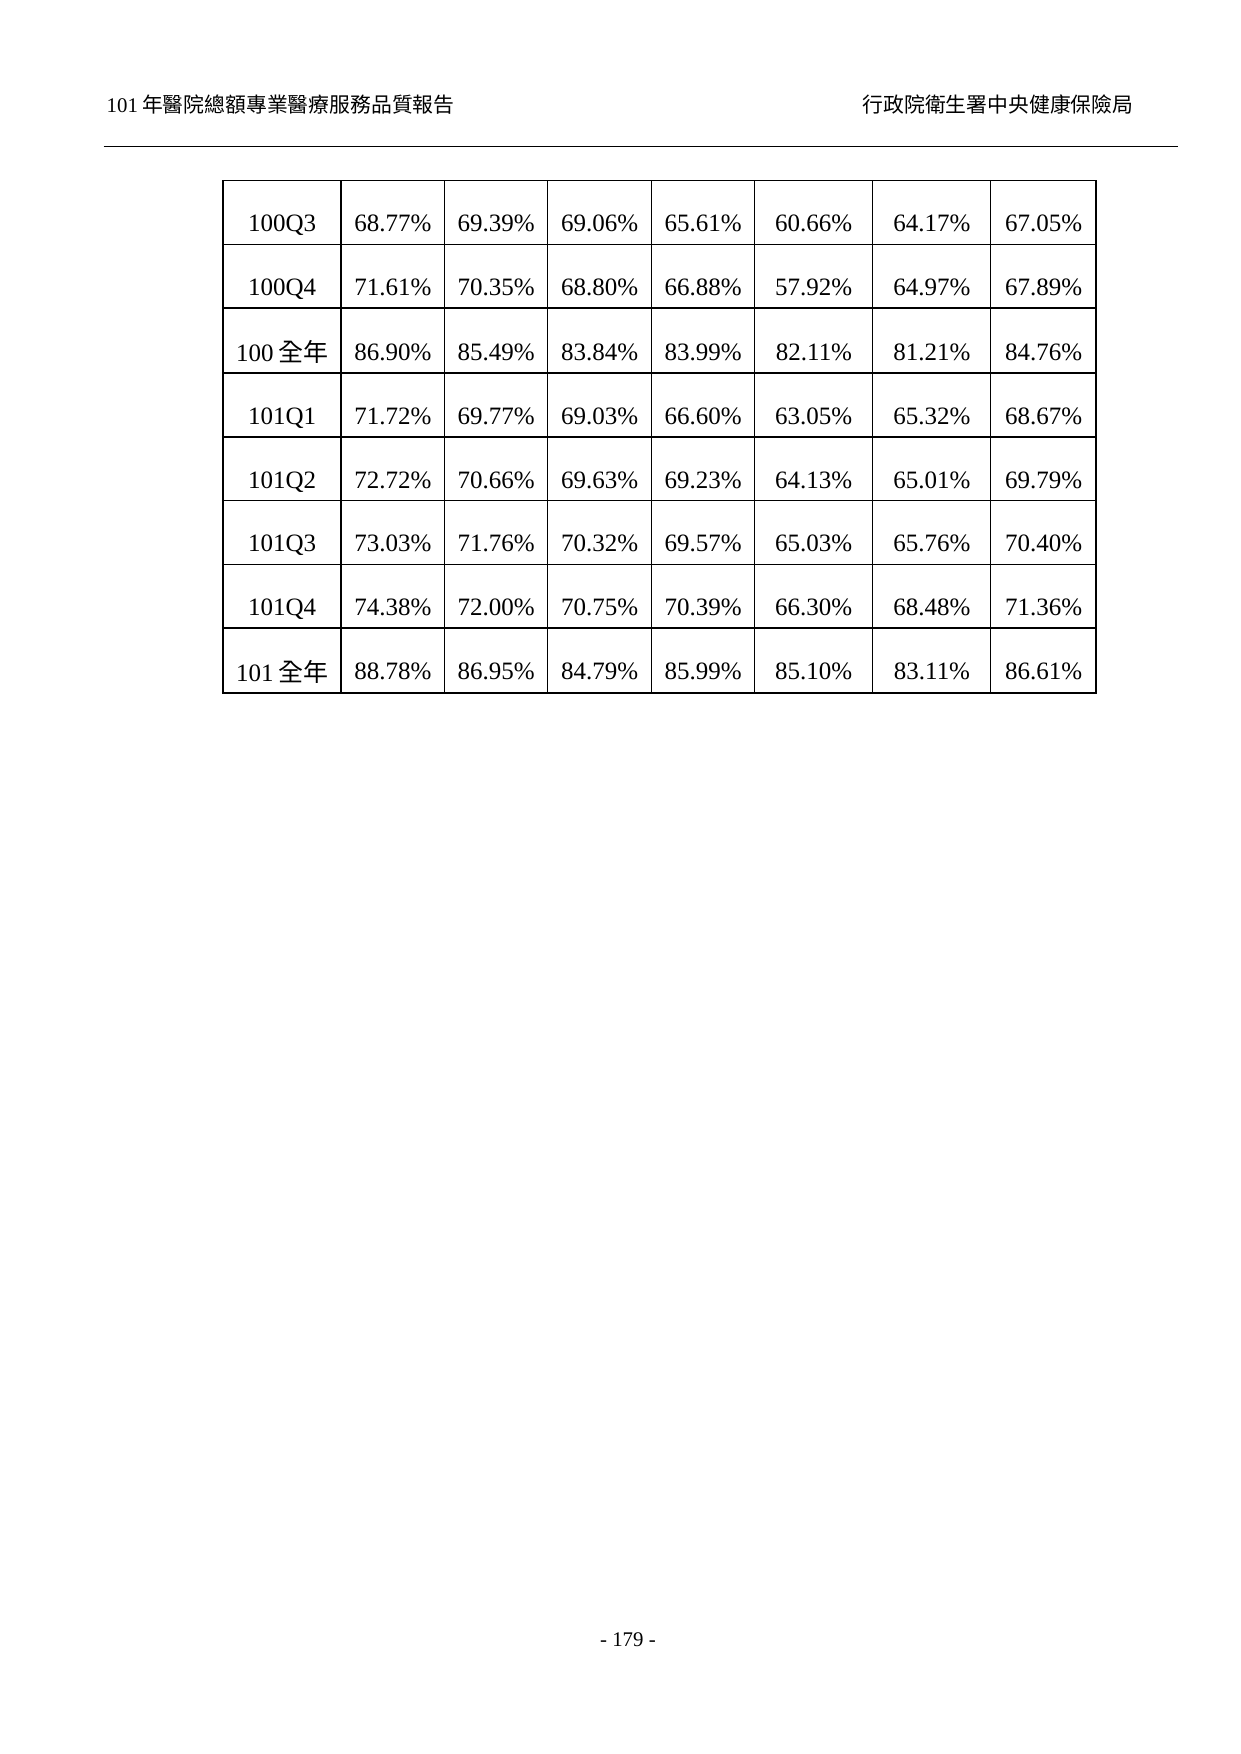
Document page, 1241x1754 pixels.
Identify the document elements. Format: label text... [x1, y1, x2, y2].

table_cell 69.77% [445, 374, 547, 436]
table_cell 69.57% [652, 501, 754, 563]
table_cell 68.77% [342, 181, 444, 244]
table_cell 72.00% [445, 565, 547, 627]
table_cell 70.75% [548, 565, 651, 627]
table_cell 100Q4 [224, 245, 340, 307]
table_cell 70.39% [652, 565, 754, 627]
table_cell 101Q3 [224, 501, 340, 563]
table_cell 68.48% [873, 565, 990, 627]
table_cell 84.79% [548, 629, 651, 692]
table_cell 84.76% [991, 309, 1095, 372]
table_cell 73.03% [342, 501, 444, 563]
table_cell 85.10% [755, 629, 872, 692]
table_cell 64.17% [873, 181, 990, 244]
table_cell 69.23% [652, 438, 754, 500]
table_cell 65.01% [873, 438, 990, 500]
table_cell 65.32% [873, 374, 990, 436]
table_cell 71.36% [991, 565, 1095, 627]
table_cell 101Q1 [224, 374, 340, 436]
table_cell 83.99% [652, 309, 754, 372]
table_cell 86.95% [445, 629, 547, 692]
table_cell 74.38% [342, 565, 444, 627]
table_cell 100Q3 [224, 181, 340, 244]
table_cell 72.72% [342, 438, 444, 500]
table_cell 64.13% [755, 438, 872, 500]
table_cell 66.60% [652, 374, 754, 436]
table_cell 71.76% [445, 501, 547, 563]
table_cell 64.97% [873, 245, 990, 307]
table_cell 67.89% [991, 245, 1095, 307]
table_cell 66.30% [755, 565, 872, 627]
table_cell 71.72% [342, 374, 444, 436]
table_cell 66.88% [652, 245, 754, 307]
table_cell 69.79% [991, 438, 1095, 500]
table_cell 70.35% [445, 245, 547, 307]
table_cell 101全年 [224, 629, 340, 692]
table_cell 70.32% [548, 501, 651, 563]
table_cell 68.80% [548, 245, 651, 307]
table_cell 83.84% [548, 309, 651, 372]
table_cell 60.66% [755, 181, 872, 244]
table_cell 70.40% [991, 501, 1095, 563]
table_cell 83.11% [873, 629, 990, 692]
table_cell 71.61% [342, 245, 444, 307]
table_cell 65.61% [652, 181, 754, 244]
table_cell 81.21% [873, 309, 990, 372]
table_cell 69.06% [548, 181, 651, 244]
table_cell 69.39% [445, 181, 547, 244]
table_cell 68.67% [991, 374, 1095, 436]
table_cell 70.66% [445, 438, 547, 500]
table_cell 69.03% [548, 374, 651, 436]
table_cell 85.99% [652, 629, 754, 692]
table_cell 101Q4 [224, 565, 340, 627]
table_cell 85.49% [445, 309, 547, 372]
table_cell 86.61% [991, 629, 1095, 692]
table_cell 100全年 [224, 309, 340, 372]
table_cell 101Q2 [224, 438, 340, 500]
table_cell 63.05% [755, 374, 872, 436]
table_cell 65.76% [873, 501, 990, 563]
table_cell 67.05% [991, 181, 1095, 244]
table_cell 82.11% [755, 309, 872, 372]
table_cell 65.03% [755, 501, 872, 563]
table_cell 69.63% [548, 438, 651, 500]
table_cell 86.90% [342, 309, 444, 372]
table_cell 57.92% [755, 245, 872, 307]
table_cell 88.78% [342, 629, 444, 692]
